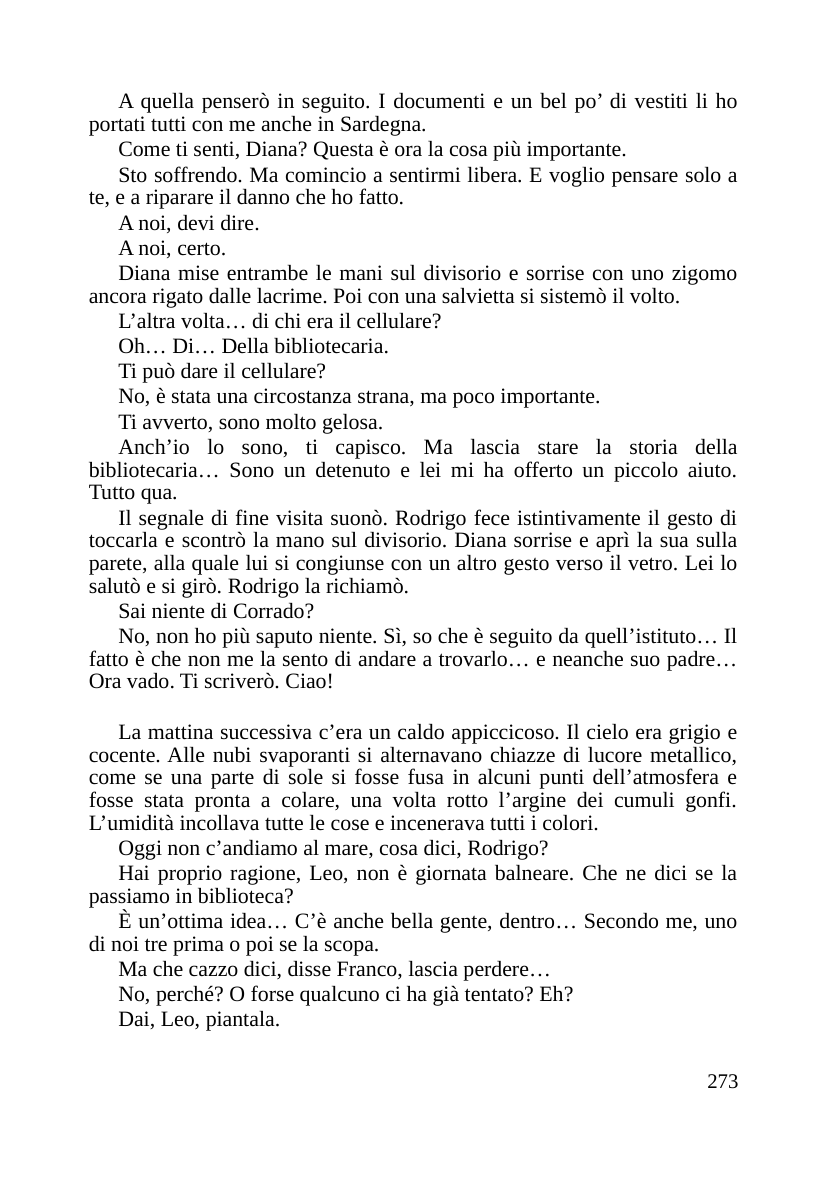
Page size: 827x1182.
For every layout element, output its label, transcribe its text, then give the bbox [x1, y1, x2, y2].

text No, non ho più saputo niente. Sì, so che è seguito da quell’istituto… Il fatto è che non me la sento di andare a trovarlo… e neanche suo padre… Ora vado. Ti scriverò. Ciao! [88, 623, 738, 694]
text Oh… Di… Della bibliotecaria. [88, 333, 738, 358]
text Il segnale di fine visita suonò. Rodrigo fece istintivamente il gesto di toccarla e scontrò la mano sul divisorio. Diana sorrise e aprì la sua sulla parete, alla quale lui si congiunse con un altro gesto verso il vetro. Lei lo salutò e si girò. Rodrigo la richiamò. [88, 504, 738, 598]
text A noi, devi dire. [88, 209, 738, 235]
text A noi, certo. [88, 235, 738, 260]
text L’altra volta… di chi era il cellulare? [88, 308, 738, 333]
text A quella penserò in seguito. I documenti e un bel po’ di vestiti li ho portati tutti con me anche in Sardegna. [88, 88, 738, 136]
text Ti avverto, sono molto gelosa. [88, 409, 738, 434]
text No, è stata una circostanza strana, ma poco importante. [88, 383, 738, 409]
text Oggi non c’andiamo al mare, cosa dici, Rodrigo? [88, 835, 738, 860]
text Diana mise entrambe le mani sul divisorio e sorrise con uno zigomo ancora rigato dalle lacrime. Poi con una salvietta si sistemò il volto. [88, 260, 738, 308]
text Hai proprio ragione, Leo, non è giornata balneare. Che ne dici se la passiamo in biblioteca? [88, 860, 738, 908]
text È un’ottima idea… C’è anche bella gente, dentro… Secondo me, uno di noi tre prima o poi se la scopa. [88, 908, 738, 956]
text Sai niente di Corrado? [88, 598, 738, 623]
text Come ti senti, Diana? Questa è ora la cosa più importante. [88, 136, 738, 162]
text No, perché? O forse qualcuno ci ha già tentato? Eh? [88, 981, 738, 1006]
text La mattina successiva c’era un caldo appiccicoso. Il cielo era grigio e cocente. Alle nubi svaporanti si alternavano chiazze di lucore metallico, come se una parte di sole si fosse fusa in alcuni punti dell’atmosfera e fosse stata pronta a colare, una volta rotto l’argine dei cumuli gonfi. L’umidità incollava tutte le cose e incenerava tutti i colori. [88, 719, 738, 835]
text Sto soffrendo. Ma comincio a sentirmi libera. E voglio pensare solo a te, e a riparare il danno che ho fatto. [88, 162, 738, 209]
text Ma che cazzo dici, disse Franco, lascia perdere… [88, 956, 738, 981]
text Anch’io lo sono, ti capisco. Ma lascia stare la storia della bibliotecaria… Sono un detenuto e lei mi ha offerto un piccolo aiuto. Tutto qua. [88, 434, 738, 504]
text Ti può dare il cellulare? [88, 358, 738, 383]
text Dai, Leo, piantala. [88, 1006, 738, 1032]
